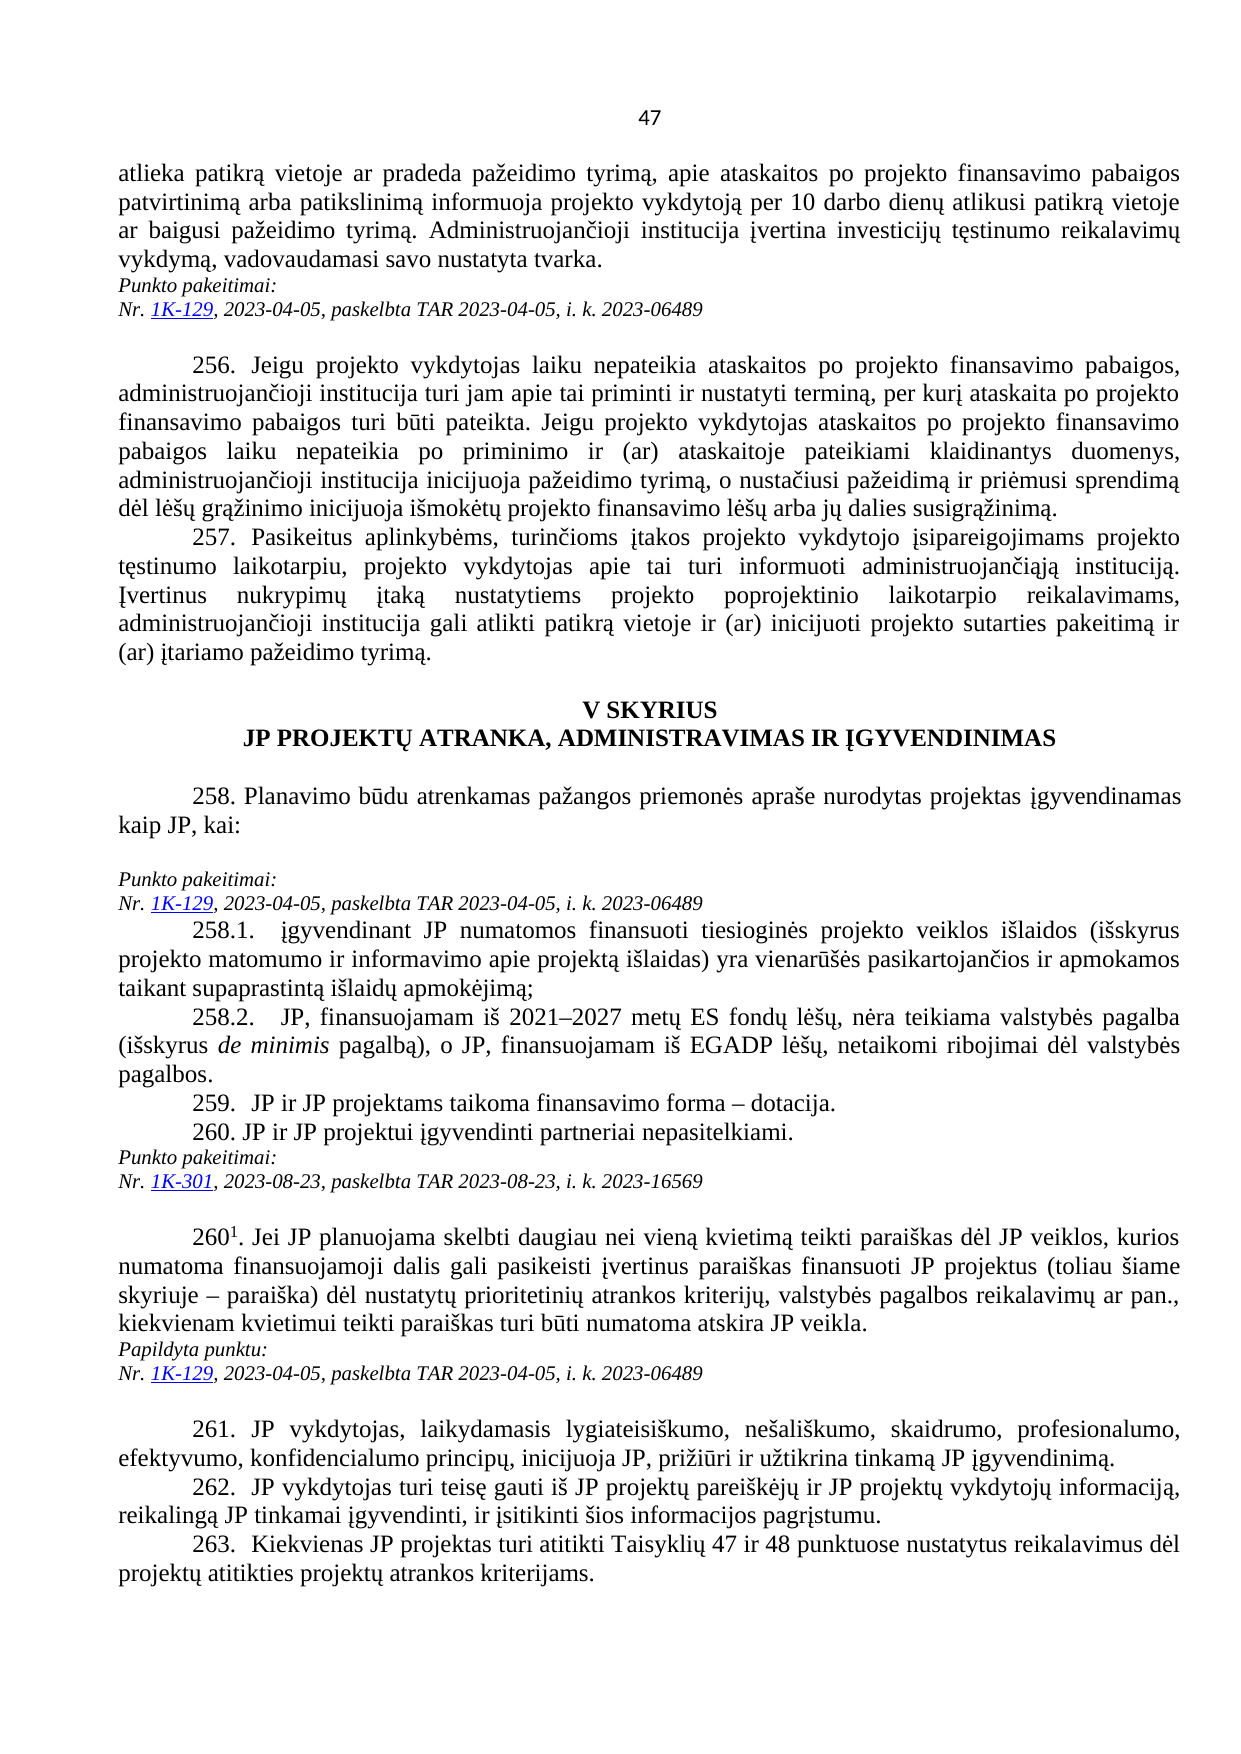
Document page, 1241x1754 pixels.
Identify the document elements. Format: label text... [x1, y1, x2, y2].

text 263. Kiekvienas JP projektas turi atitikti Taisyklių 47 ir 48 punktuose nustatytus reikalavimus dėl projektų atitikties projektų atrankos kriterijams. [118, 1529, 1181, 1587]
text Punkto pakeitimai: [118, 273, 1181, 297]
text 2601. Jei JP planuojama skelbti daugiau nei vieną kvietimą teikti paraiškas dėl JP veiklos, kurios numatoma finansuojamoji dalis gali pasikeisti įvertinus paraiškas finansuoti JP projektus (toliau šiame skyriuje – paraiška) dėl nustatytų prioritetinių atrankos kriterijų, valstybės pagalbos reikalavimų ar pan., kiekvienam kvietimui teikti paraiškas turi būti numatoma atskira JP veikla. [118, 1222, 1181, 1337]
text 258.2. JP, finansuojamam iš 2021–2027 metų ES fondų lėšų, nėra teikiama valstybės pagalba (išskyrus de minimis pagalbą), o JP, finansuojamam iš EGADP lėšų, netaikomi ribojimai dėl valstybės pagalbos. [118, 1002, 1181, 1088]
text Punkto pakeitimai: [118, 1145, 1181, 1169]
text JP PROJEKTŲ ATRANKA, ADMINISTRAVIMAS IR ĮGYVENDINIMAS [118, 723, 1181, 752]
text V SKYRIUS [118, 695, 1181, 723]
text Nr. 1K-129, 2023-04-05, paskelbta TAR 2023-04-05, i. k. 2023-06489 [118, 891, 1181, 915]
text 259. JP ir JP projektams taikoma finansavimo forma – dotacija. [118, 1088, 1181, 1117]
text Punkto pakeitimai: [118, 867, 1181, 891]
text Nr. 1K-129, 2023-04-05, paskelbta TAR 2023-04-05, i. k. 2023-06489 [118, 1361, 1181, 1385]
text Papildyta punktu: [118, 1337, 1181, 1361]
text 261. JP vykdytojas, laikydamasis lygiateisiškumo, nešališkumo, skaidrumo, profesionalumo, efektyvumo, konfidencialumo principų, inicijuoja JP, prižiūri ir užtikrina tinkamą JP įgyvendinimą. [118, 1414, 1181, 1472]
text 258. Planavimo būdu atrenkamas pažangos priemonės apraše nurodytas projektas įgyvendinamas kaip JP, kai: [118, 781, 1181, 838]
text atlieka patikrą vietoje ar pradeda pažeidimo tyrimą, apie ataskaitos po projekto finansavimo pabaigos patvirtinimą arba patikslinimą informuoja projekto vykdytoją per 10 darbo dienų atlikusi patikrą vietoje ar baigusi pažeidimo tyrimą. Administruojančioji institucija įvertina investicijų tęstinumo reikalavimų vykdymą, vadovaudamasi savo nustatyta tvarka. [118, 158, 1181, 273]
text 262. JP vykdytojas turi teisę gauti iš JP projektų pareiškėjų ir JP projektų vykdytojų informaciją, reikalingą JP tinkamai įgyvendinti, ir įsitikinti šios informacijos pagrįstumu. [118, 1472, 1181, 1529]
text 260. JP ir JP projektui įgyvendinti partneriai nepasitelkiami. [118, 1117, 1181, 1145]
text 258.1. įgyvendinant JP numatomos finansuoti tiesioginės projekto veiklos išlaidos (išskyrus projekto matomumo ir informavimo apie projektą išlaidas) yra vienarūšės pasikartojančios ir apmokamos taikant supaprastintą išlaidų apmokėjimą; [118, 915, 1181, 1002]
text 257. Pasikeitus aplinkybėms, turinčioms įtakos projekto vykdytojo įsipareigojimams projekto tęstinumo laikotarpiu, projekto vykdytojas apie tai turi informuoti administruojančiąją instituciją. Įvertinus nukrypimų įtaką nustatytiems projekto poprojektinio laikotarpio reikalavimams, administruojančioji institucija gali atlikti patikrą vietoje ir (ar) inicijuoti projekto sutarties pakeitimą ir (ar) įtariamo pažeidimo tyrimą. [118, 522, 1181, 666]
text Nr. 1K-129, 2023-04-05, paskelbta TAR 2023-04-05, i. k. 2023-06489 [118, 297, 1181, 321]
text 256. Jeigu projekto vykdytojas laiku nepateikia ataskaitos po projekto finansavimo pabaigos, administruojančioji institucija turi jam apie tai priminti ir nustatyti terminą, per kurį ataskaita po projekto finansavimo pabaigos turi būti pateikta. Jeigu projekto vykdytojas ataskaitos po projekto finansavimo pabaigos laiku nepateikia po priminimo ir (ar) ataskaitoje pateikiami klaidinantys duomenys, administruojančioji institucija inicijuoja pažeidimo tyrimą, o nustačiusi pažeidimą ir priėmusi sprendimą dėl lėšų grąžinimo inicijuoja išmokėtų projekto finansavimo lėšų arba jų dalies susigrąžinimą. [118, 350, 1181, 522]
text Nr. 1K-301, 2023-08-23, paskelbta TAR 2023-08-23, i. k. 2023-16569 [118, 1169, 1181, 1193]
